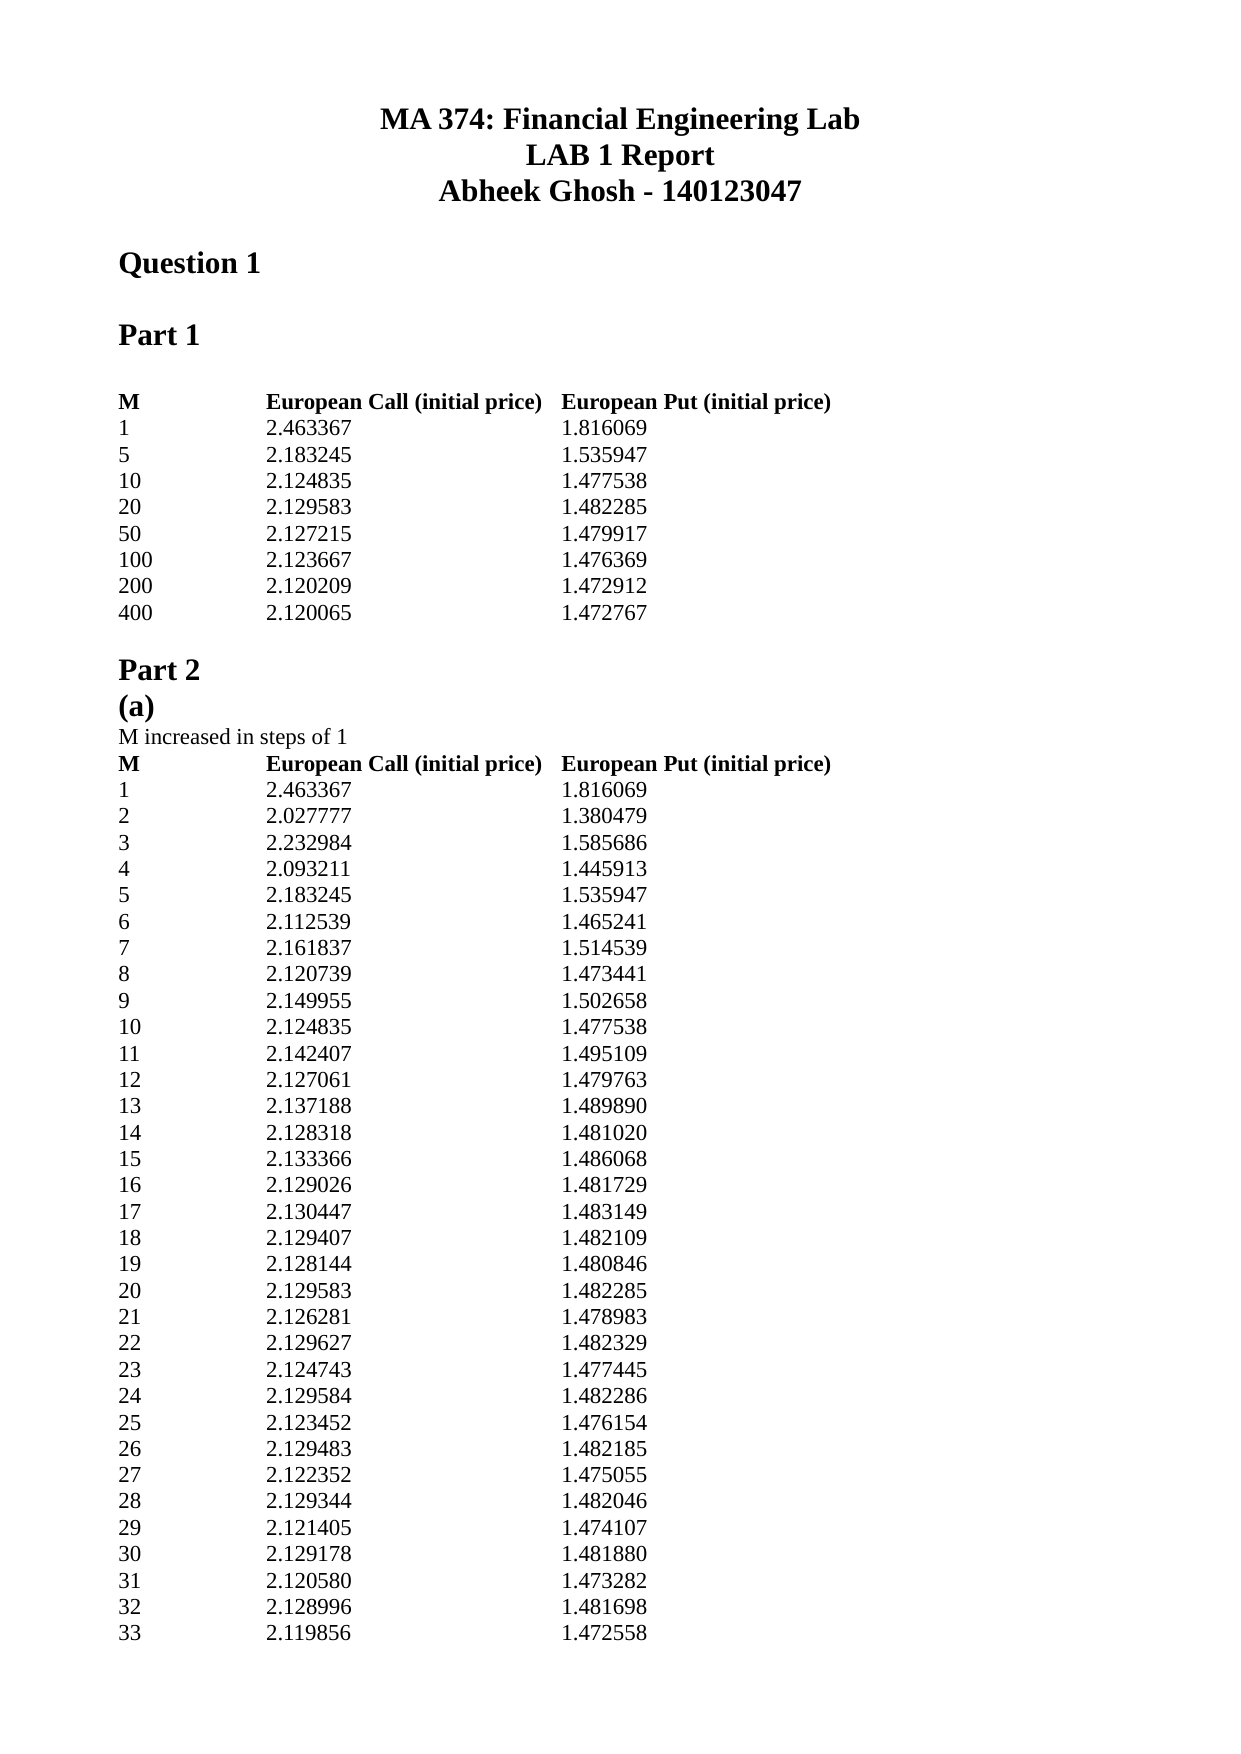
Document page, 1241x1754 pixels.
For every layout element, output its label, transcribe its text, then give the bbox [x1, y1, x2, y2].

text 7 2.161837 1.514539 [118, 934, 1122, 961]
text Question 1 [118, 244, 1122, 280]
text 4 2.093211 1.445913 [118, 855, 1122, 881]
text 17 2.130447 1.483149 [118, 1198, 1122, 1224]
text 31 2.120580 1.473282 [118, 1567, 1122, 1593]
text 3 2.232984 1.585686 [118, 829, 1122, 855]
text 400 2.120065 1.472767 [118, 599, 1122, 625]
text 33 2.119856 1.472558 [118, 1619, 1122, 1646]
text 12 2.127061 1.479763 [118, 1066, 1122, 1092]
text 2 2.027777 1.380479 [118, 802, 1122, 829]
text 25 2.123452 1.476154 [118, 1408, 1122, 1435]
text 21 2.126281 1.478983 [118, 1303, 1122, 1329]
text 1 2.463367 1.816069 [118, 776, 1122, 802]
text M increased in steps of 1 [118, 723, 1122, 750]
text 6 2.112539 1.465241 [118, 908, 1122, 934]
text 29 2.121405 1.474107 [118, 1514, 1122, 1540]
text 1 2.463367 1.816069 [118, 414, 1122, 441]
text 10 2.124835 1.477538 [118, 1013, 1122, 1039]
text 14 2.128318 1.481020 [118, 1119, 1122, 1145]
text 32 2.128996 1.481698 [118, 1593, 1122, 1619]
text 16 2.129026 1.481729 [118, 1171, 1122, 1198]
text 26 2.129483 1.482185 [118, 1435, 1122, 1461]
text 5 2.183245 1.535947 [118, 881, 1122, 908]
text 23 2.124743 1.477445 [118, 1356, 1122, 1382]
text 27 2.122352 1.475055 [118, 1461, 1122, 1488]
text M European Call (initial price) European Put (initial price) [118, 388, 1122, 414]
text (a) [118, 687, 1122, 723]
text Abheek Ghosh - 140123047 [118, 172, 1122, 208]
text 50 2.127215 1.479917 [118, 520, 1122, 546]
text 15 2.133366 1.486068 [118, 1145, 1122, 1171]
text 30 2.129178 1.481880 [118, 1540, 1122, 1567]
text Part 2 [118, 651, 1122, 687]
text 5 2.183245 1.535947 [118, 441, 1122, 467]
text 200 2.120209 1.472912 [118, 572, 1122, 599]
text 8 2.120739 1.473441 [118, 961, 1122, 987]
text 28 2.129344 1.482046 [118, 1488, 1122, 1514]
text M European Call (initial price) European Put (initial price) [118, 750, 1122, 776]
text 18 2.129407 1.482109 [118, 1224, 1122, 1250]
text Part 1 [118, 316, 1122, 352]
text 11 2.142407 1.495109 [118, 1039, 1122, 1066]
text LAB 1 Report [118, 136, 1122, 172]
text 10 2.124835 1.477538 [118, 467, 1122, 493]
text MA 374: Financial Engineering Lab [118, 100, 1122, 136]
text 22 2.129627 1.482329 [118, 1329, 1122, 1356]
text 13 2.137188 1.489890 [118, 1092, 1122, 1119]
text 9 2.149955 1.502658 [118, 987, 1122, 1013]
text 19 2.128144 1.480846 [118, 1250, 1122, 1277]
text 100 2.123667 1.476369 [118, 546, 1122, 572]
text 20 2.129583 1.482285 [118, 493, 1122, 520]
text 20 2.129583 1.482285 [118, 1277, 1122, 1303]
text 24 2.129584 1.482286 [118, 1382, 1122, 1408]
